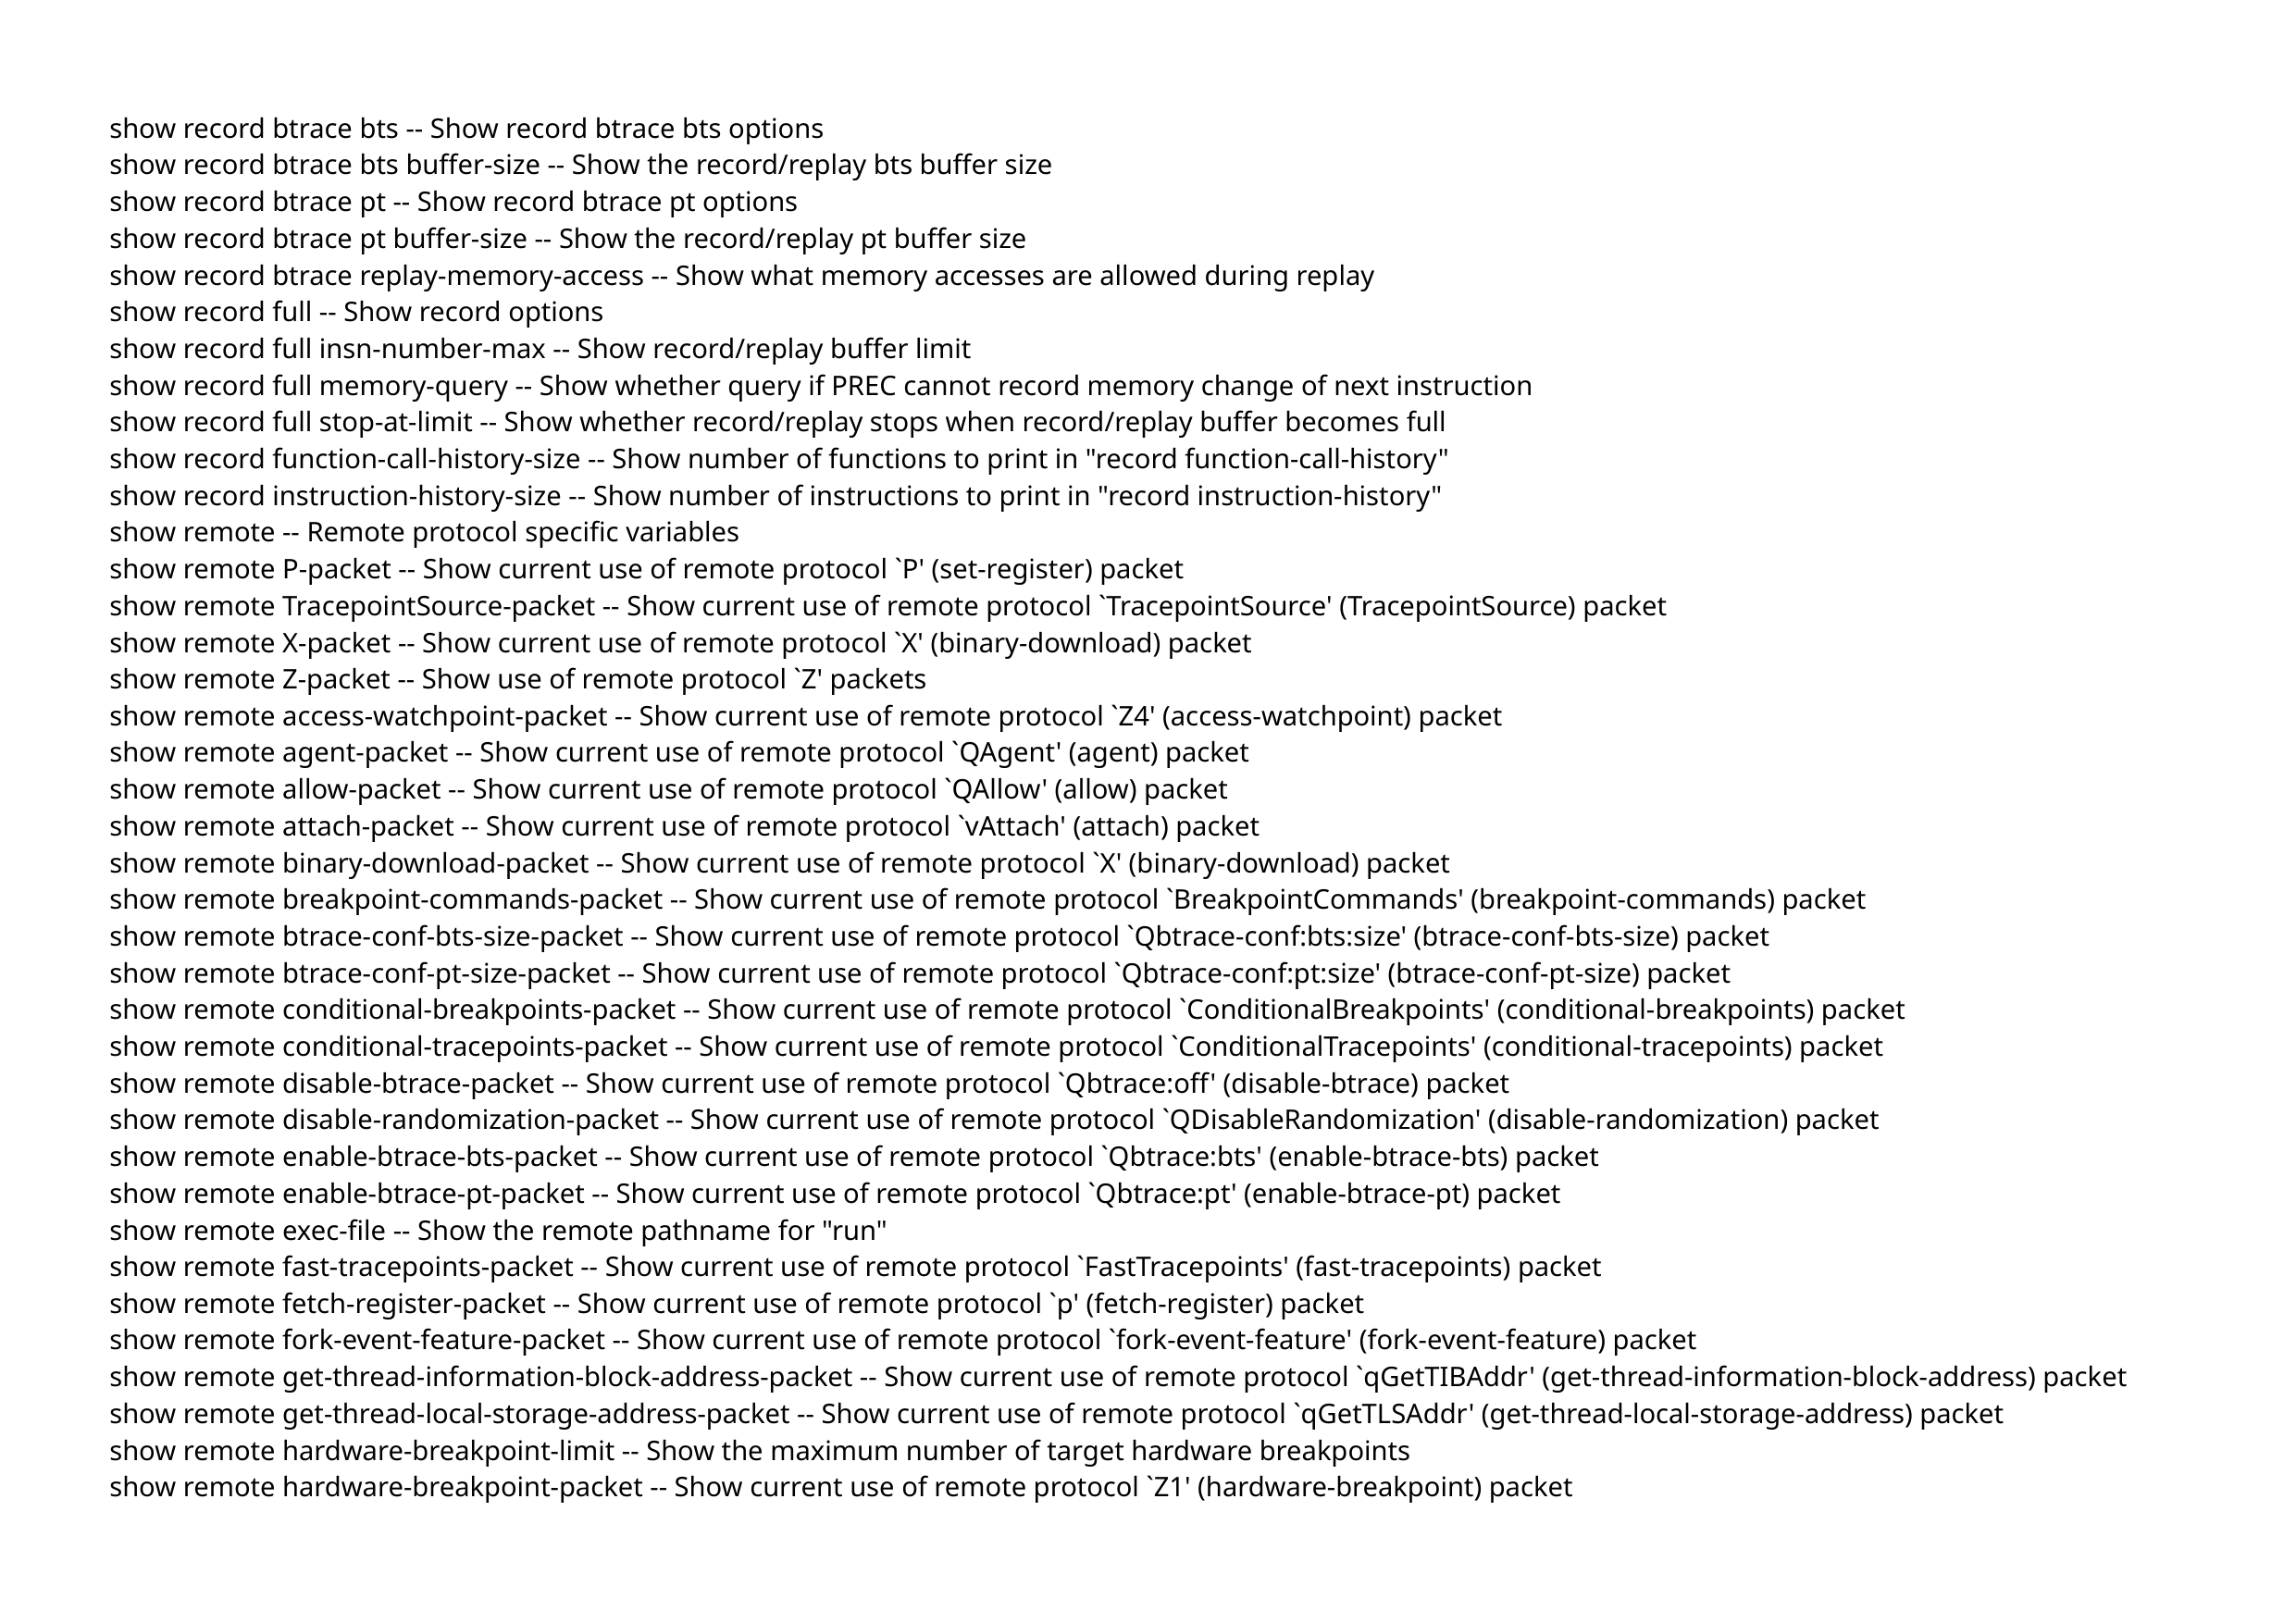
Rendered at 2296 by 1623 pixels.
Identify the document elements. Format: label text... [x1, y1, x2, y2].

text show record btrace bts -- Show record btrace bts options show record btrace bts buffer-size -- Show the record/replay bts buffer size show record btrace pt -- Show record btrace pt options show record btrace pt buffer-size -- Show the record/replay pt buffer size show record btrace replay-memory-access -- Show what memory accesses are allowed during replay show record full -- Show record options show record full insn-number-max -- Show record/replay buffer limit show record full memory-query -- Show whether query if PREC cannot record memory change of next instruction show record full stop-at-limit -- Show whether record/replay stops when record/replay buffer becomes full show record function-call-history-size -- Show number of functions to print in "record function-call-history" show record instruction-history-size -- Show number of instructions to print in "record instruction-history" show remote -- Remote protocol specific variables show remote P-packet -- Show current use of remote protocol `P' (set-register) packet show remote TracepointSource-packet -- Show current use of remote protocol `TracepointSource' (TracepointSource) packet show remote X-packet -- Show current use of remote protocol `X' (binary-download) packet show remote Z-packet -- Show use of remote protocol `Z' packets show remote access-watchpoint-packet -- Show current use of remote protocol `Z4' (access-watchpoint) packet show remote agent-packet -- Show current use of remote protocol `QAgent' (agent) packet show remote allow-packet -- Show current use of remote protocol `QAllow' (allow) packet show remote attach-packet -- Show current use of remote protocol `vAttach' (attach) packet show remote binary-download-packet -- Show current use of remote protocol `X' (binary-download) packet show remote breakpoint-commands-packet -- Show current use of remote protocol `BreakpointCommands' (breakpoint-commands) packet show remote btrace-conf-bts-size-packet -- Show current use of remote protocol `Qbtrace-conf:bts:size' (btrace-conf-bts-size) packet show remote btrace-conf-pt-size-packet -- Show current use of remote protocol `Qbtrace-conf:pt:size' (btrace-conf-pt-size) packet show remote conditional-breakpoints-packet -- Show current use of remote protocol `ConditionalBreakpoints' (conditional-breakpoints) packet show remote conditional-tracepoints-packet -- Show current use of remote protocol `ConditionalTracepoints' (conditional-tracepoints) packet show remote disable-btrace-packet -- Show current use of remote protocol `Qbtrace:off' (disable-btrace) packet show remote disable-randomization-packet -- Show current use of remote protocol `QDisableRandomization' (disable-randomization) packet show remote enable-btrace-bts-packet -- Show current use of remote protocol `Qbtrace:bts' (enable-btrace-bts) packet show remote enable-btrace-pt-packet -- Show current use of remote protocol `Qbtrace:pt' (enable-btrace-pt) packet show remote exec-file -- Show the remote pathname for "run" show remote fast-tracepoints-packet -- Show current use of remote protocol `FastTracepoints' (fast-tracepoints) packet show remote fetch-register-packet -- Show current use of remote protocol `p' (fetch-register) packet show remote fork-event-feature-packet -- Show current use of remote protocol `fork-event-feature' (fork-event-feature) packet show remote get-thread-information-block-address-packet -- Show current use of remote protocol `qGetTIBAddr' (get-thread-information-block-address) packet show remote get-thread-local-storage-address-packet -- Show current use of remote protocol `qGetTLSAddr' (get-thread-local-storage-address) packet show remote hardware-breakpoint-limit -- Show the maximum number of target hardware breakpoints show remote hardware-breakpoint-packet -- Show current use of remote protocol `Z1' (hardware-breakpoint) packet [109, 109, 2186, 1505]
